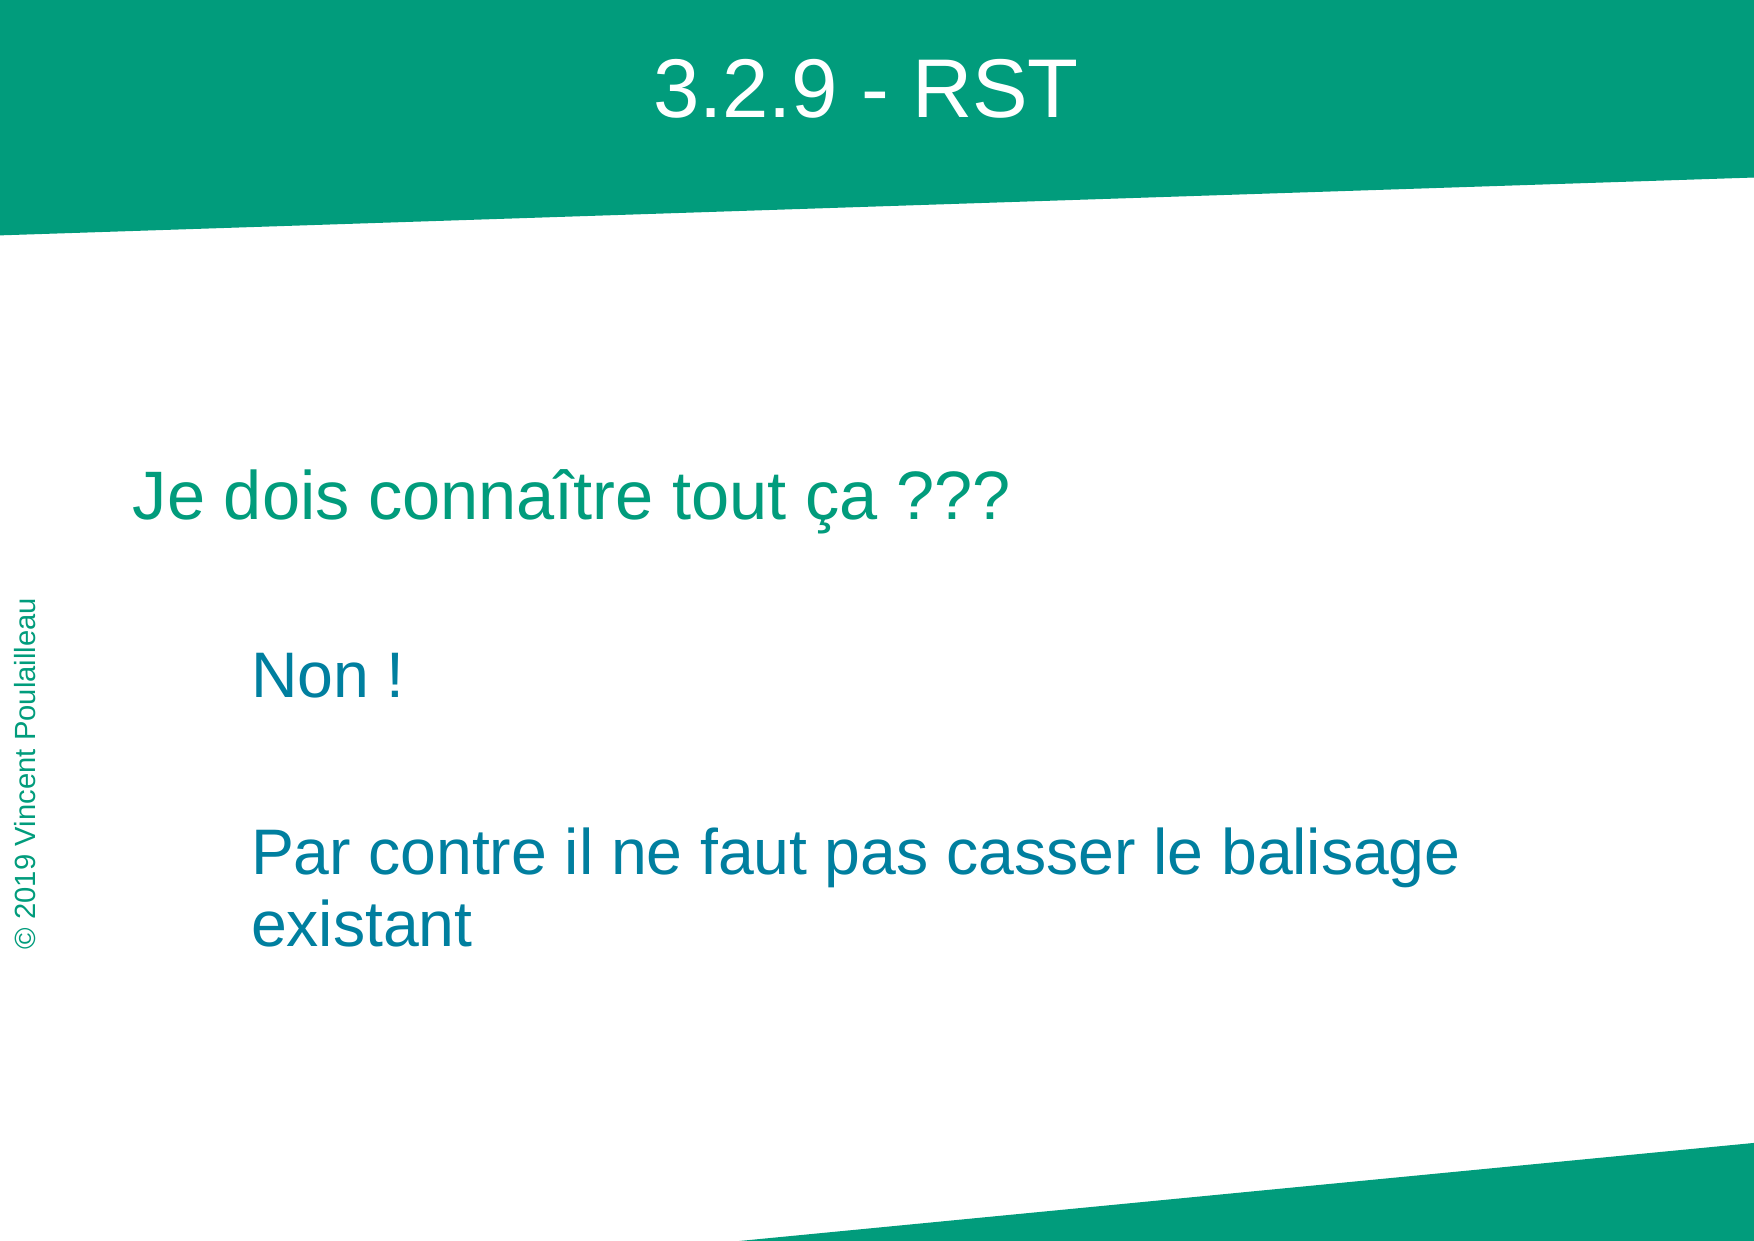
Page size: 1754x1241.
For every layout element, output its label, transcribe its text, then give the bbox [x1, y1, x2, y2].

text_box © 2019 Vincent Poulailleau [1, 448, 61, 1099]
text_box 3.2.9 - RST [0, 0, 1754, 178]
text_box Je dois connaître tout ça ??? Non ! Par contre il ne faut pas casser le balisage existant [0, 178, 1754, 1241]
